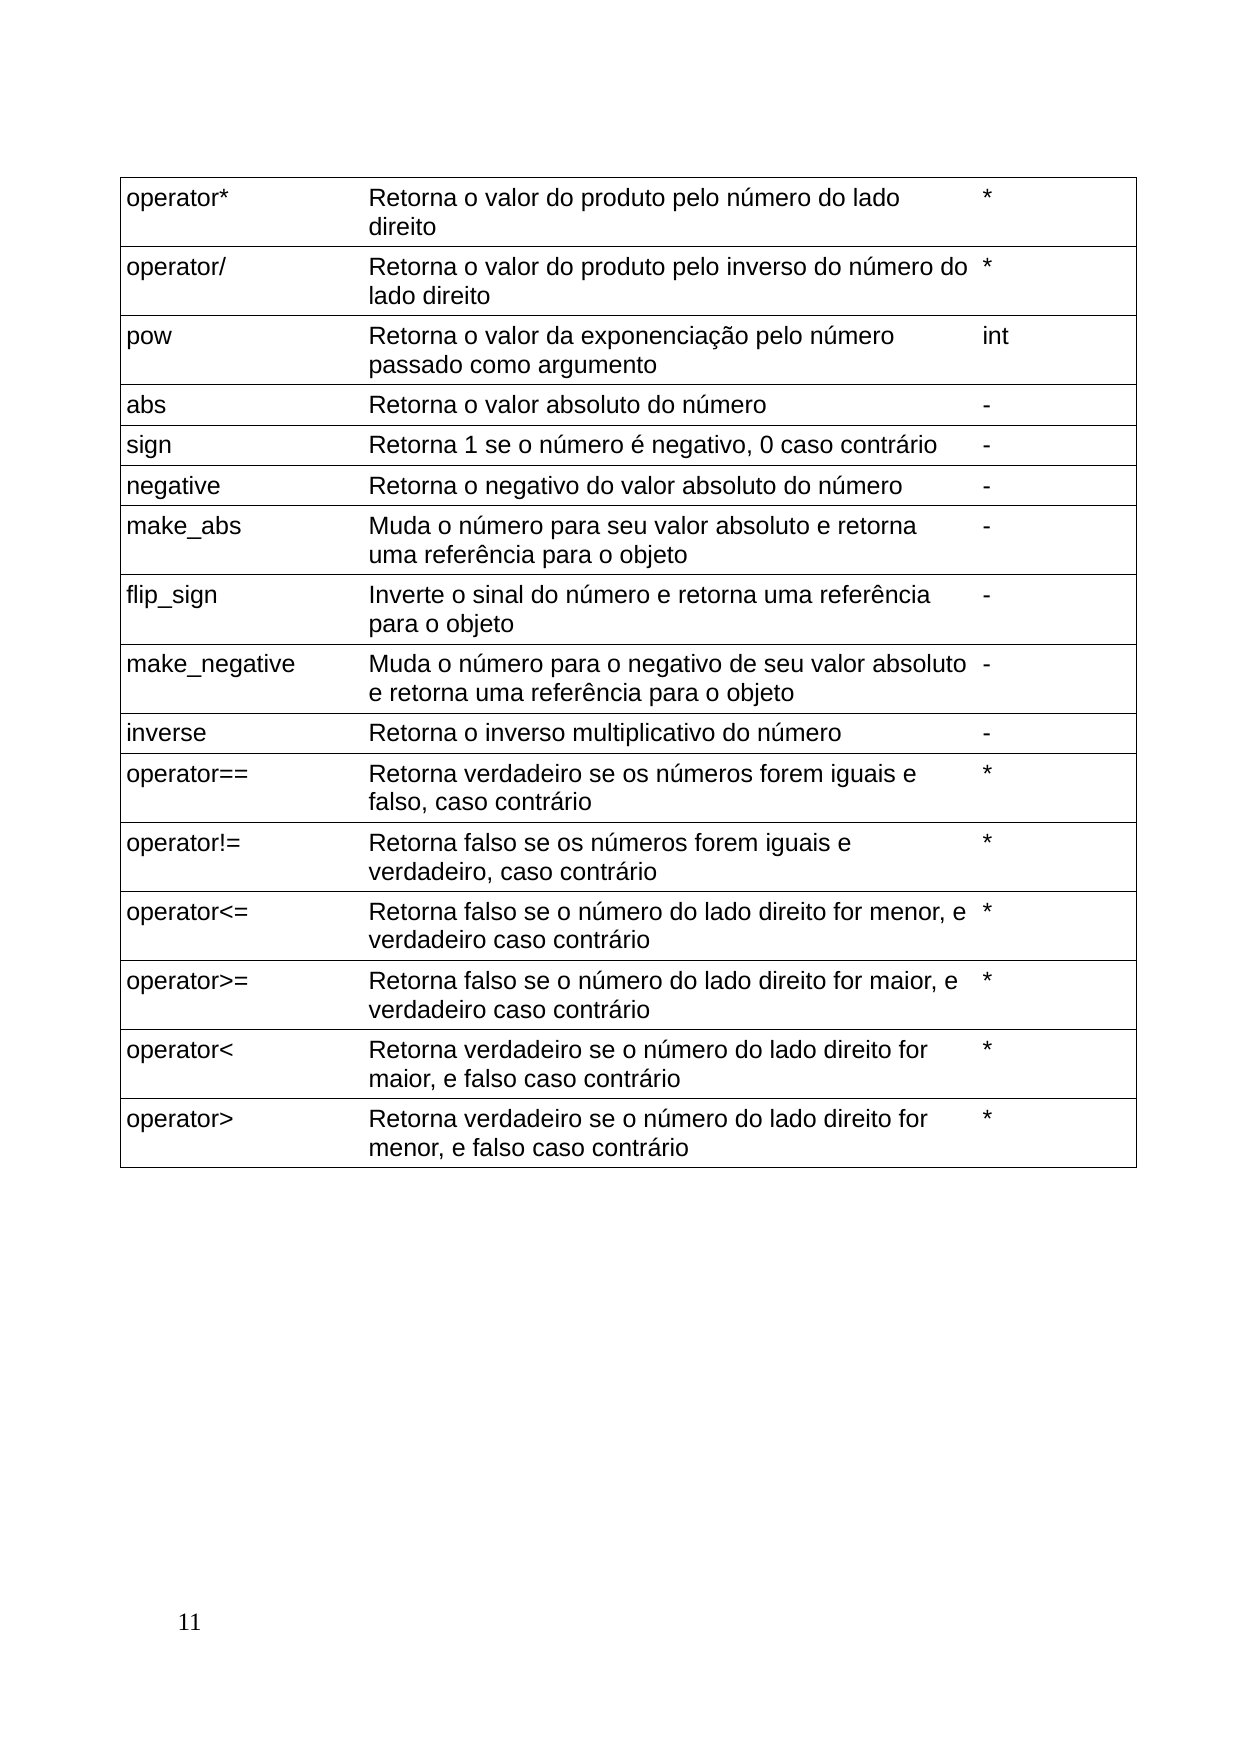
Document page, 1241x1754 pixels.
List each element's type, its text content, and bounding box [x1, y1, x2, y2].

table_cell - [977, 466, 1136, 505]
table_cell Retorna o inverso multiplicativo do número [363, 714, 977, 753]
table_cell int [977, 316, 1136, 384]
table_cell Muda o número para seu valor absoluto e retorna uma referência para o objeto [363, 506, 977, 574]
table_cell Retorna falso se o número do lado direito for maior, e verdadeiro caso contrário [363, 961, 977, 1029]
table_cell operator== [121, 754, 362, 822]
table_cell Retorna verdadeiro se o número do lado direito for menor, e falso caso contrário [363, 1099, 977, 1167]
table_cell - [977, 426, 1136, 465]
table_cell Retorna o valor do produto pelo inverso do número do lado direito [363, 247, 977, 315]
table_cell operator<= [121, 892, 362, 960]
table_cell Retorna falso se o número do lado direito for menor, e verdadeiro caso contrário [363, 892, 977, 960]
table_cell - [977, 385, 1136, 425]
table_cell make_abs [121, 506, 362, 574]
table_cell * [977, 892, 1136, 960]
table_cell - [977, 506, 1136, 574]
table_cell Inverte o sinal do número e retorna uma referência para o objeto [363, 575, 977, 643]
table_cell Retorna o negativo do valor absoluto do número [363, 466, 977, 505]
table_cell make_negative [121, 645, 362, 712]
table_cell Retorna o valor absoluto do número [363, 385, 977, 425]
table_cell inverse [121, 714, 362, 753]
table_cell operator* [121, 178, 362, 246]
table_cell * [977, 754, 1136, 822]
table_cell operator>= [121, 961, 362, 1029]
table_cell * [977, 823, 1136, 891]
table_cell Retorna falso se os números forem iguais e verdadeiro, caso contrário [363, 823, 977, 891]
table_cell * [977, 247, 1136, 315]
table_cell flip_sign [121, 575, 362, 643]
table_cell * [977, 1099, 1136, 1167]
table_cell Retorna 1 se o número é negativo, 0 caso contrário [363, 426, 977, 465]
table_cell Retorna o valor do produto pelo número do lado direito [363, 178, 977, 246]
table_cell operator/ [121, 247, 362, 315]
table_cell - [977, 575, 1136, 643]
table_cell - [977, 645, 1136, 712]
table_cell Muda o número para o negativo de seu valor absoluto e retorna uma referência para o objeto [363, 645, 977, 712]
table_cell * [977, 961, 1136, 1029]
table_cell * [977, 1030, 1136, 1098]
table_cell pow [121, 316, 362, 384]
table_cell abs [121, 385, 362, 425]
table_cell - [977, 714, 1136, 753]
table_cell operator> [121, 1099, 362, 1167]
table_cell Retorna o valor da exponenciação pelo número passado como argumento [363, 316, 977, 384]
table_cell negative [121, 466, 362, 505]
table_cell operator< [121, 1030, 362, 1098]
table_cell operator!= [121, 823, 362, 891]
table_cell Retorna verdadeiro se o número do lado direito for maior, e falso caso contrário [363, 1030, 977, 1098]
table_cell * [977, 178, 1136, 246]
table_cell sign [121, 426, 362, 465]
table_cell Retorna verdadeiro se os números forem iguais e falso, caso contrário [363, 754, 977, 822]
